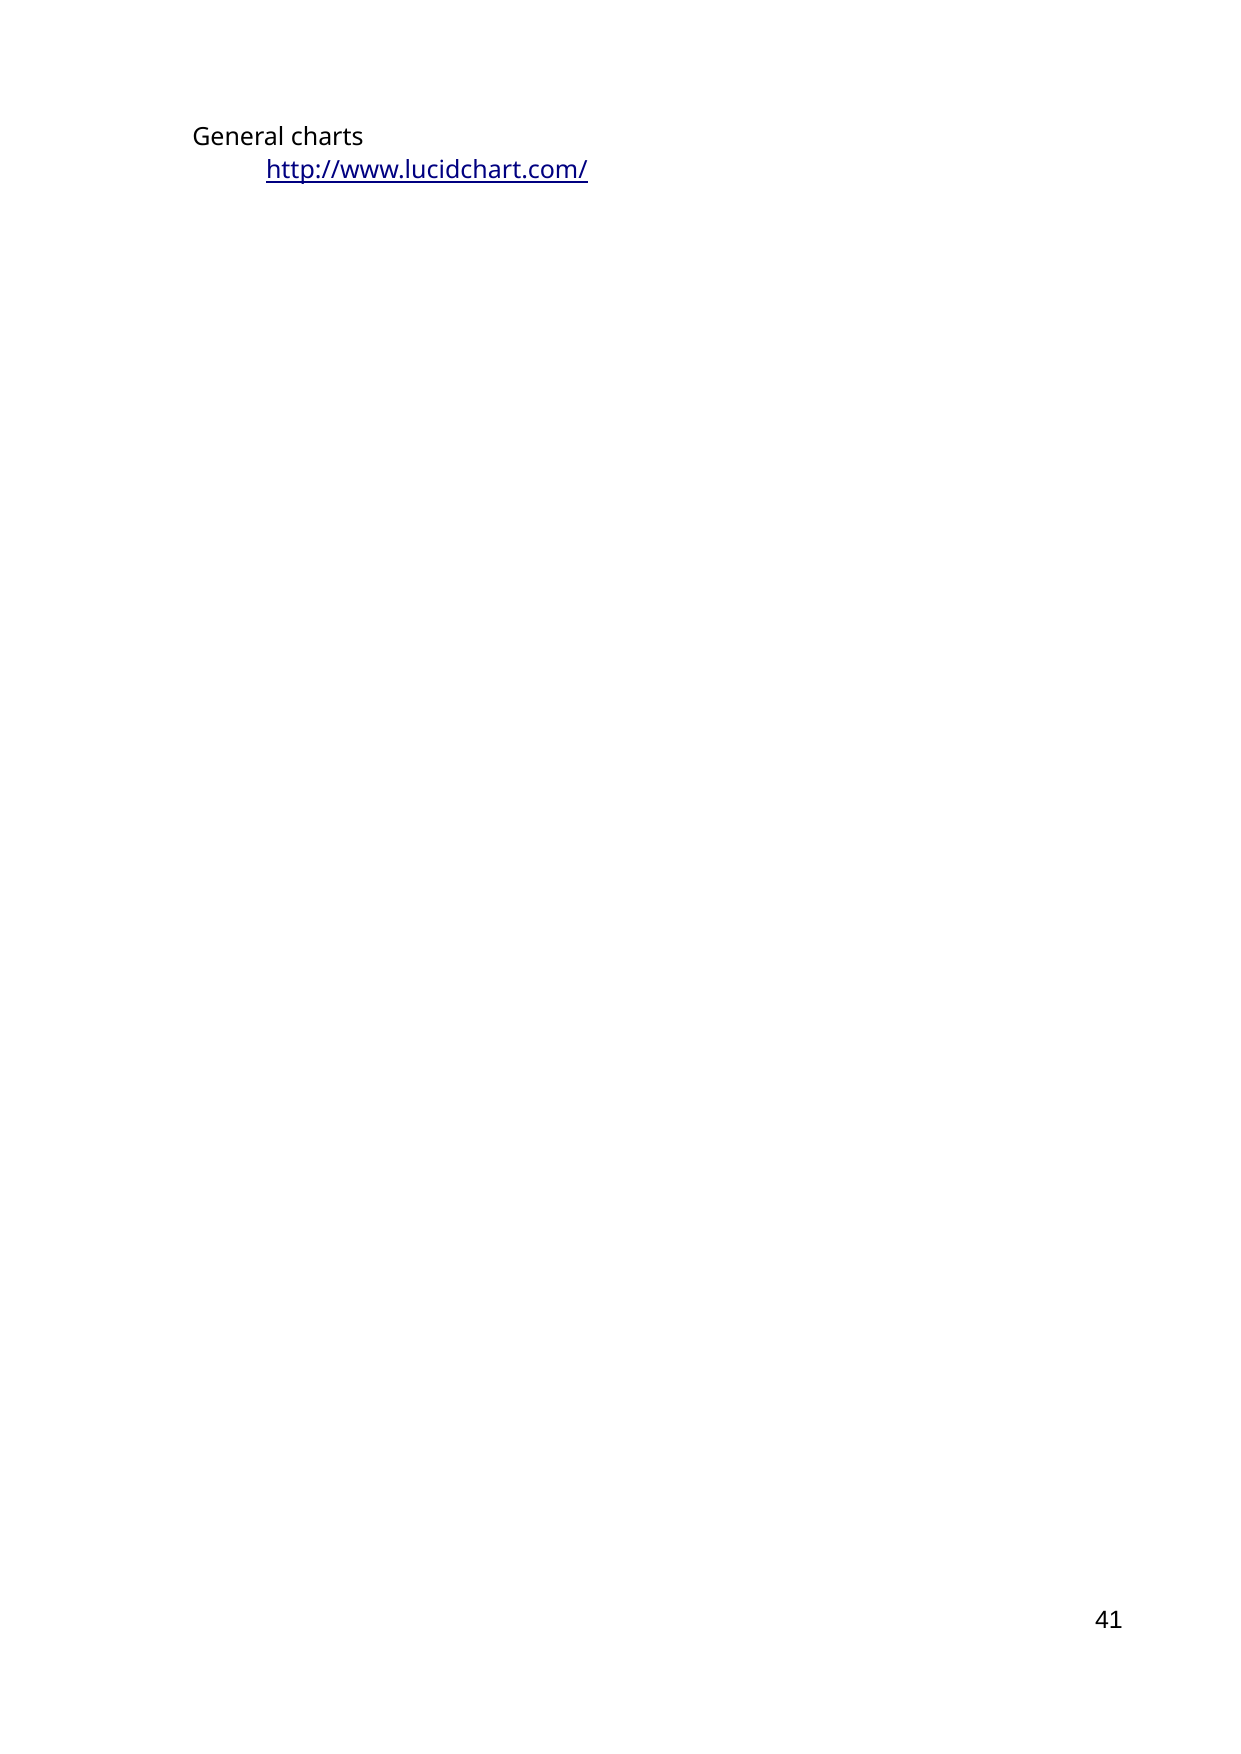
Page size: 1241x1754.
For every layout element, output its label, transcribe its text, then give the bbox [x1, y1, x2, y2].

text General charts [118, 118, 1122, 152]
text http://www.lucidchart.com/ [118, 152, 1122, 186]
